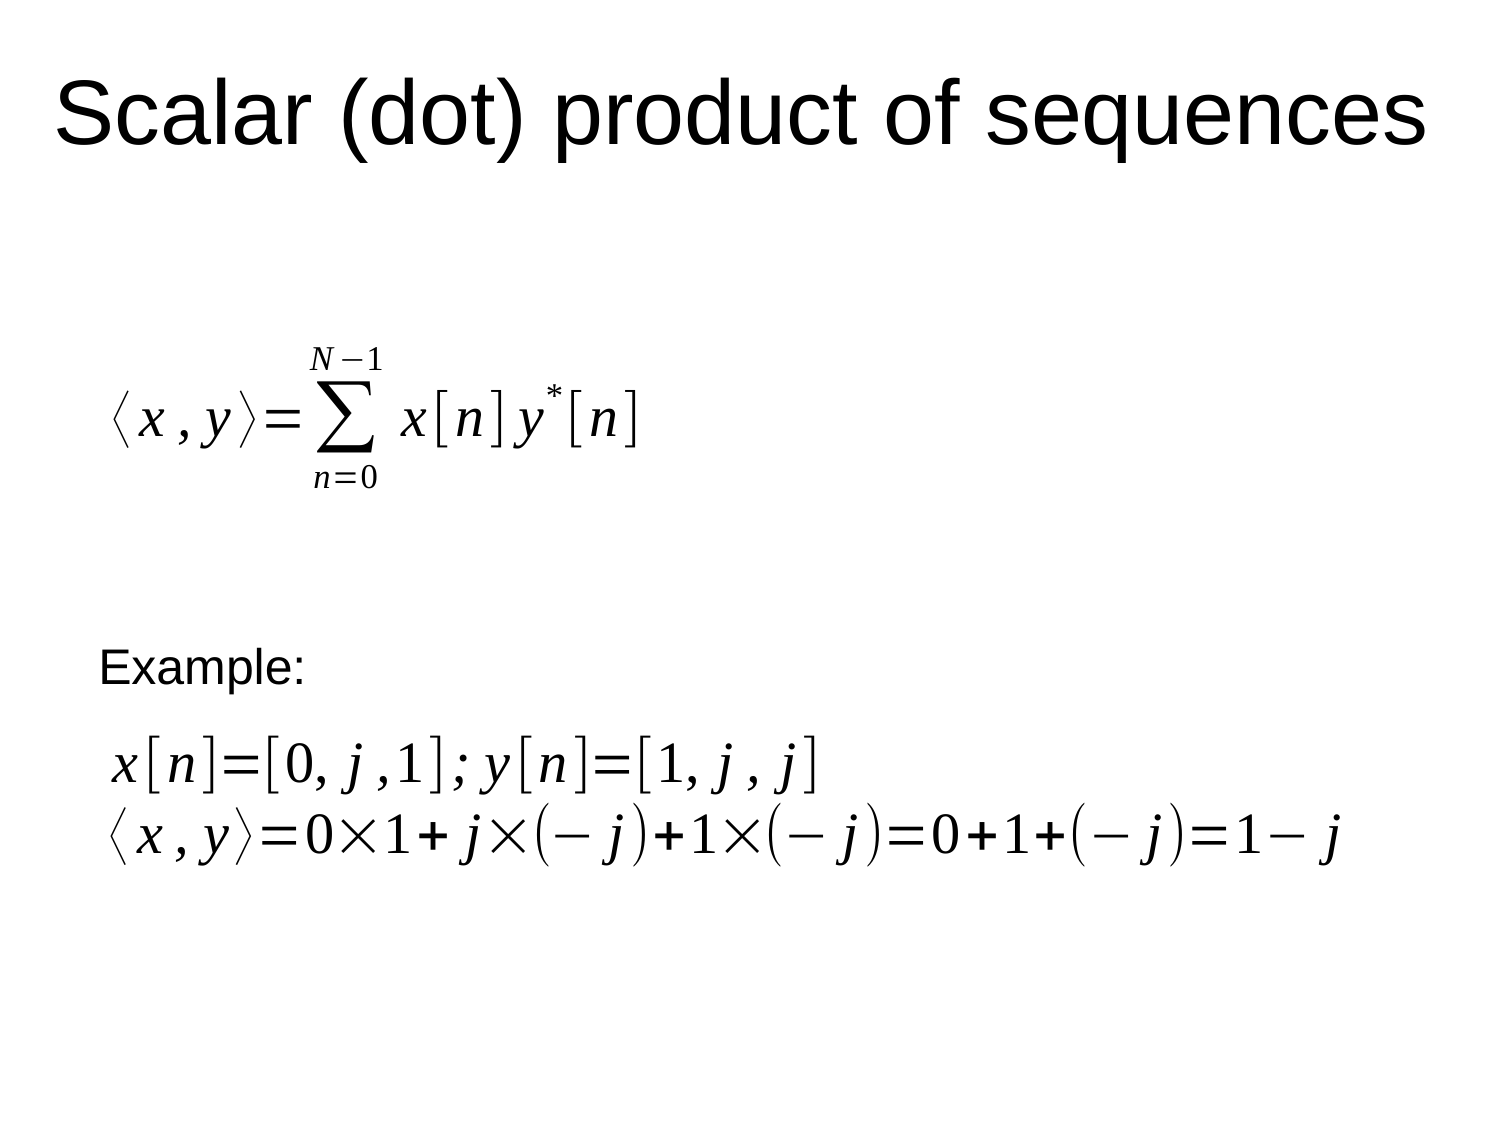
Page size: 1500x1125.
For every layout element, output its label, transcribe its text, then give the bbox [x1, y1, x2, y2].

title Scalar (dot) product of sequences [53, 18, 1500, 207]
chart [105, 339, 646, 497]
list Example: [80, 630, 1491, 721]
chart [102, 730, 1351, 871]
